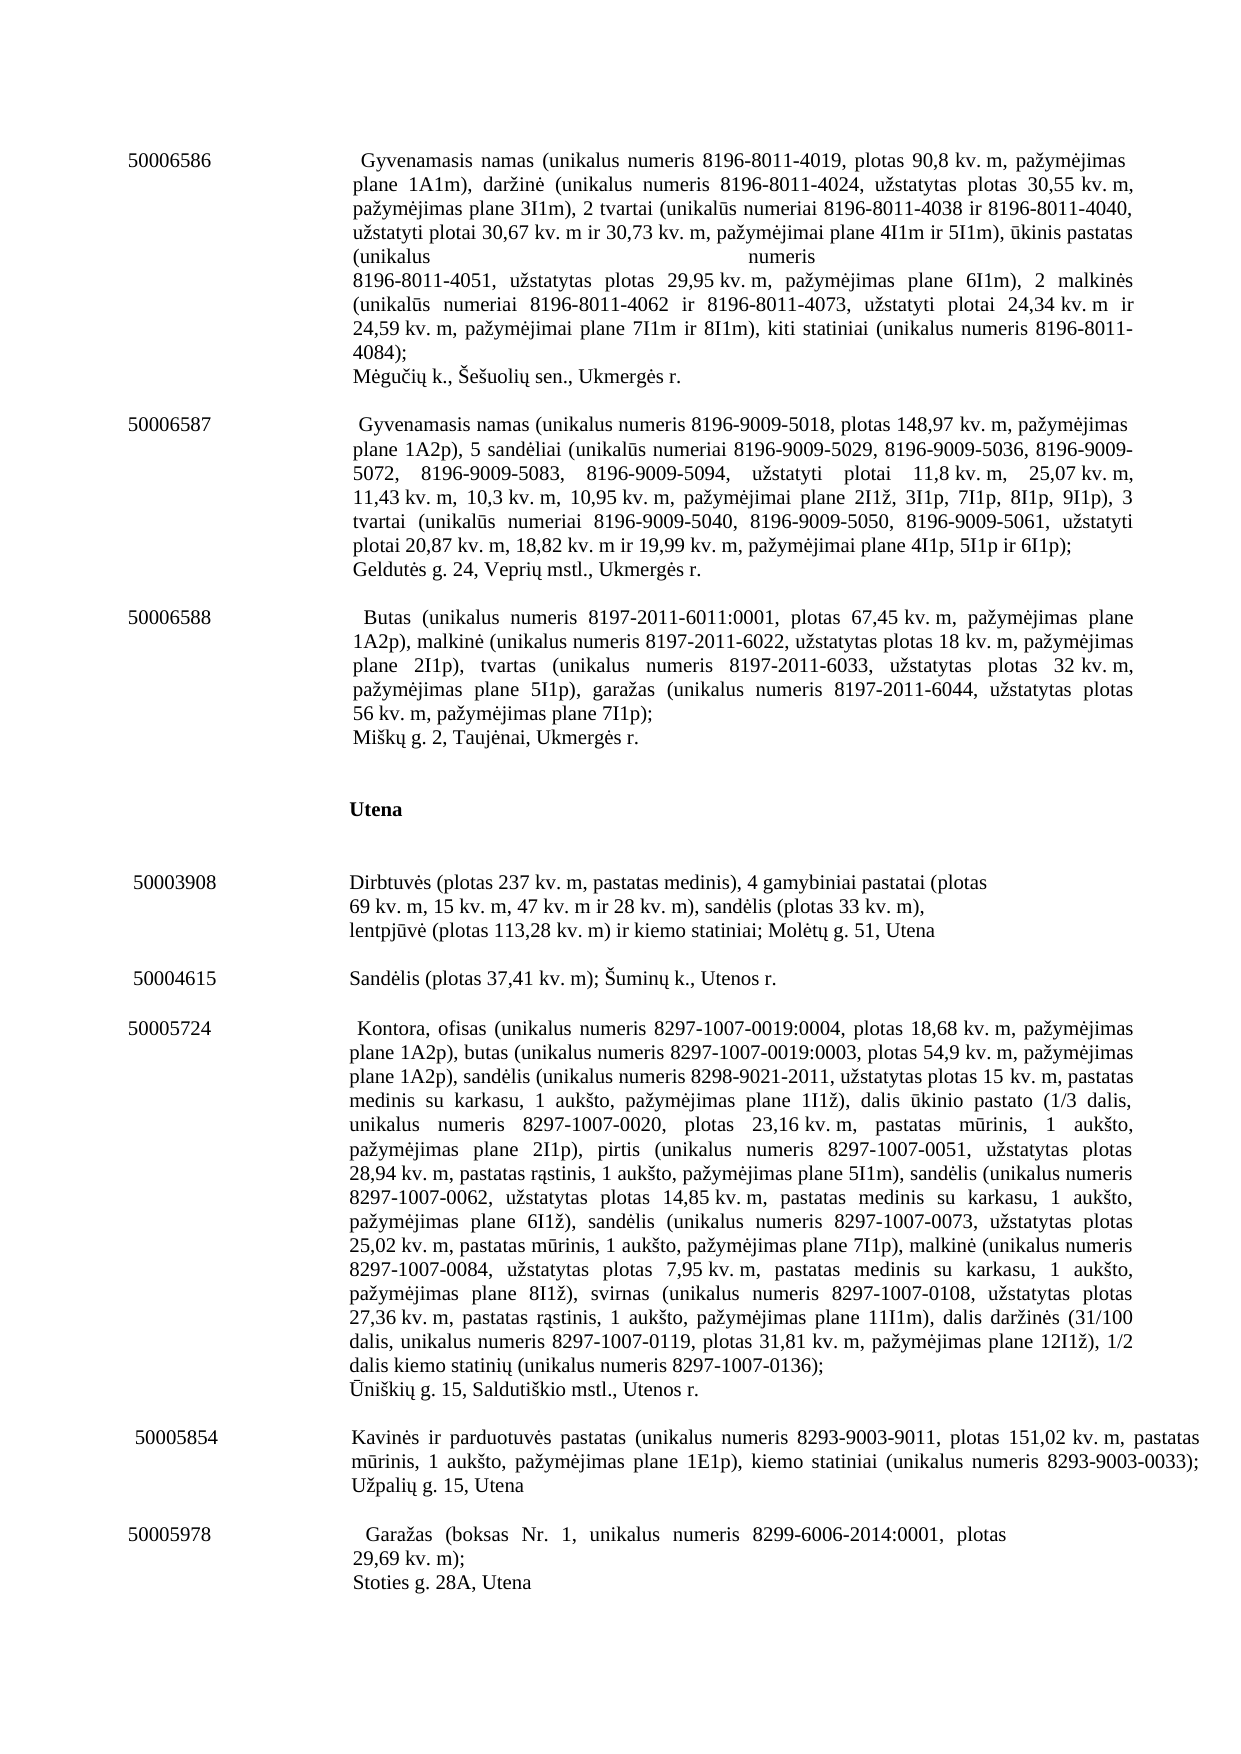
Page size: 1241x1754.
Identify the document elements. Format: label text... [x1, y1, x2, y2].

table_cell Garažas (boksas Nr. 1, unikalus numeris 8299-6006-2014:0001, plotas 29,69 kv. m); Stoties g. 28A, Utena [338, 1521, 1018, 1618]
table_cell [116, 846, 1145, 869]
table_cell 50005978 [116, 1521, 338, 1618]
table_cell [1088, 966, 1093, 1016]
table_cell [1190, 605, 1211, 773]
table_cell [1160, 966, 1190, 1016]
table_cell [116, 821, 1145, 846]
table_cell [101, 773, 116, 797]
table_cell [101, 1521, 116, 1618]
table_cell 50004615 [116, 966, 338, 1016]
table_cell [1190, 821, 1211, 846]
table_cell [1160, 1521, 1190, 1618]
table_cell [1155, 413, 1160, 605]
table_cell [1160, 846, 1190, 869]
table_cell [1088, 1521, 1093, 1618]
table_cell [1190, 413, 1211, 605]
table_cell [101, 870, 116, 966]
table_cell 50006588 [116, 605, 338, 773]
table_cell Gyvenamasis namas (unikalus numeris 8196-8011-4019, plotas 90,8 kv. m, pažymėjimas plane 1A1m), daržinė (unikalus numeris 8196-8011-4024, užstatytas plotas 30,55 kv. m, pažymėjimas plane 3I1m), 2 tvartai (unikalūs numeriai 8196-8011-4038 ir 8196-8011-4040, užstatyti plotai 30,67 kv. m ir 30,73 kv. m, pažymėjimai plane 4I1m ir 5I1m), ūkinis pastatas (unikalus numeris 8196-8011-4051, užstatytas plotas 29,95 kv. m, pažymėjimas plane 6I1m), 2 malkinės (unikalūs numeriai 8196-8011-4062 ir 8196-8011-4073, užstatyti plotai 24,34 kv. m ir 24,59 kv. m, pažymėjimai plane 7I1m ir 8I1m), kiti statiniai (unikalus numeris 8196-8011-4084); Mėgučių k., Šešuolių sen., Ukmergės r. [338, 148, 1145, 412]
table_cell [1018, 966, 1063, 1016]
table_cell [1155, 773, 1160, 797]
table_cell [1190, 798, 1211, 821]
table_cell [1136, 1521, 1145, 1618]
table_cell [1063, 966, 1088, 1016]
table_cell [1190, 1016, 1211, 1425]
table_cell [1155, 798, 1160, 821]
table_cell [1160, 870, 1190, 966]
table_cell [1190, 966, 1211, 1016]
table_cell [1160, 605, 1190, 773]
table_cell [101, 1016, 116, 1425]
table_cell [101, 966, 116, 1016]
table_cell [1190, 148, 1211, 412]
table_cell [1063, 1521, 1088, 1618]
table_cell 50006586 [116, 148, 338, 412]
table_cell [1145, 1016, 1155, 1425]
table_cell [101, 605, 116, 773]
table_cell [1160, 798, 1190, 821]
table_cell Butas (unikalus numeris 8197-2011-6011:0001, plotas 67,45 kv. m, pažymėjimas plane 1A2p), malkinė (unikalus numeris 8197-2011-6022, užstatytas plotas 18 kv. m, pažymėjimas plane 2I1p), tvartas (unikalus numeris 8197-2011-6033, užstatytas plotas 32 kv. m, pažymėjimas plane 5I1p), garažas (unikalus numeris 8197-2011-6044, užstatytas plotas 56 kv. m, pažymėjimas plane 7I1p); Miškų g. 2, Taujėnai, Ukmergės r. [338, 605, 1145, 773]
table_cell [1063, 870, 1088, 966]
table_cell Sandėlis (plotas 37,41 kv. m); Šuminų k., Utenos r. [338, 966, 1018, 1016]
table_cell [1145, 1521, 1155, 1618]
table_cell 50003908 [116, 870, 338, 966]
table_cell [101, 821, 116, 846]
table_cell [1136, 870, 1145, 966]
table_cell [1155, 1016, 1160, 1425]
table_cell [1018, 1521, 1063, 1618]
table_cell [1155, 870, 1160, 966]
table_cell [1018, 870, 1063, 966]
table_cell [1190, 870, 1211, 966]
table_cell [1155, 148, 1160, 412]
table_cell [1160, 773, 1190, 797]
table_cell [101, 798, 116, 821]
table_cell [1145, 846, 1155, 869]
table_cell [116, 773, 1145, 797]
table_cell [1155, 1521, 1160, 1618]
table_cell [1145, 966, 1155, 1016]
table_cell [1190, 846, 1211, 869]
table_cell [1160, 821, 1190, 846]
table_cell [1145, 605, 1155, 773]
table_cell [1145, 798, 1155, 821]
table_cell [1160, 413, 1190, 605]
table_cell [116, 798, 338, 821]
table_cell [1155, 846, 1160, 869]
table_cell [1155, 966, 1160, 1016]
table_cell [1145, 148, 1155, 412]
table_cell [1093, 1521, 1136, 1618]
table_cell Kontora, ofisas (unikalus numeris 8297-1007-0019:0004, plotas 18,68 kv. m, pažymėjimas plane 1A2p), butas (unikalus numeris 8297-1007-0019:0003, plotas 54,9 kv. m, pažymėjimas plane 1A2p), sandėlis (unikalus numeris 8298-9021-2011, užstatytas plotas 15 kv. m, pastatas medinis su karkasu, 1 aukšto, pažymėjimas plane 1I1ž), dalis ūkinio pastato (1/3 dalis, unikalus numeris 8297-1007-0020, plotas 23,16 kv. m, pastatas mūrinis, 1 aukšto, pažymėjimas plane 2I1p), pirtis (unikalus numeris 8297-1007-0051, užstatytas plotas 28,94 kv. m, pastatas rąstinis, 1 aukšto, pažymėjimas plane 5I1m), sandėlis (unikalus numeris 8297-1007-0062, užstatytas plotas 14,85 kv. m, pastatas medinis su karkasu, 1 aukšto, pažymėjimas plane 6I1ž), sandėlis (unikalus numeris 8297-1007-0073, užstatytas plotas 25,02 kv. m, pastatas mūrinis, 1 aukšto, pažymėjimas plane 7I1p), malkinė (unikalus numeris 8297-1007-0084, užstatytas plotas 7,95 kv. m, pastatas medinis su karkasu, 1 aukšto, pažymėjimas plane 8I1ž), svirnas (unikalus numeris 8297-1007-0108, užstatytas plotas 27,36 kv. m, pastatas rąstinis, 1 aukšto, pažymėjimas plane 11I1m), dalis daržinės (31/100 dalis, unikalus numeris 8297-1007-0119, plotas 31,81 kv. m, pažymėjimas plane 12I1ž), 1/2 dalis kiemo statinių (unikalus numeris 8297-1007-0136); Ūniškių g. 15, Saldutiškio mstl., Utenos r. [338, 1016, 1145, 1425]
table_cell [1155, 821, 1160, 846]
table_cell [1136, 966, 1145, 1016]
table_cell [1160, 1016, 1190, 1425]
table_cell Dirbtuvės (plotas 237 kv. m, pastatas medinis), 4 gamybiniai pastatai (plotas 69 kv. m, 15 kv. m, 47 kv. m ir 28 kv. m), sandėlis (plotas 33 kv. m), lentpjūvė (plotas 113,28 kv. m) ir kiemo statiniai; Molėtų g. 51, Utena [338, 870, 1018, 966]
table_cell Gyvenamasis namas (unikalus numeris 8196-9009-5018, plotas 148,97 kv. m, pažymėjimas plane 1A2p), 5 sandėliai (unikalūs numeriai 8196-9009-5029, 8196-9009-5036, 8196-9009-5072, 8196-9009-5083, 8196-9009-5094, užstatyti plotai 11,8 kv. m, 25,07 kv. m, 11,43 kv. m, 10,3 kv. m, 10,95 kv. m, pažymėjimai plane 2I1ž, 3I1p, 7I1p, 8I1p, 9I1p), 3 tvartai (unikalūs numeriai 8196-9009-5040, 8196-9009-5050, 8196-9009-5061, užstatyti plotai 20,87 kv. m, 18,82 kv. m ir 19,99 kv. m, pažymėjimai plane 4I1p, 5I1p ir 6I1p); Geldutės g. 24, Veprių mstl., Ukmergės r. [338, 413, 1145, 605]
table_cell 50005724 [116, 1016, 338, 1425]
table_cell [1190, 1521, 1211, 1618]
table_cell [1145, 821, 1155, 846]
table_cell [1088, 870, 1093, 966]
table_cell [1093, 966, 1136, 1016]
table_cell [1155, 605, 1160, 773]
table_cell [1160, 148, 1190, 412]
table_cell [1145, 413, 1155, 605]
table_cell Utena [338, 798, 1145, 821]
table_cell [1093, 870, 1136, 966]
table_cell [101, 148, 116, 412]
table_cell [101, 413, 116, 605]
table_cell [101, 846, 116, 869]
table_cell [1190, 773, 1211, 797]
table_cell 50005854 Kavinės ir parduotuvės pastatas (unikalus numeris 8293-9003-9011, plotas 151,02 kv. m, pastatas mūrinis, 1 aukšto, pažymėjimas plane 1E1p), kiemo statiniai (unikalus numeris 8293-9003-0033); Užpalių g. 15, Utena [101, 1425, 1211, 1521]
table_cell 50006587 [116, 413, 338, 605]
table_cell [1145, 773, 1155, 797]
table_cell [1145, 870, 1155, 966]
